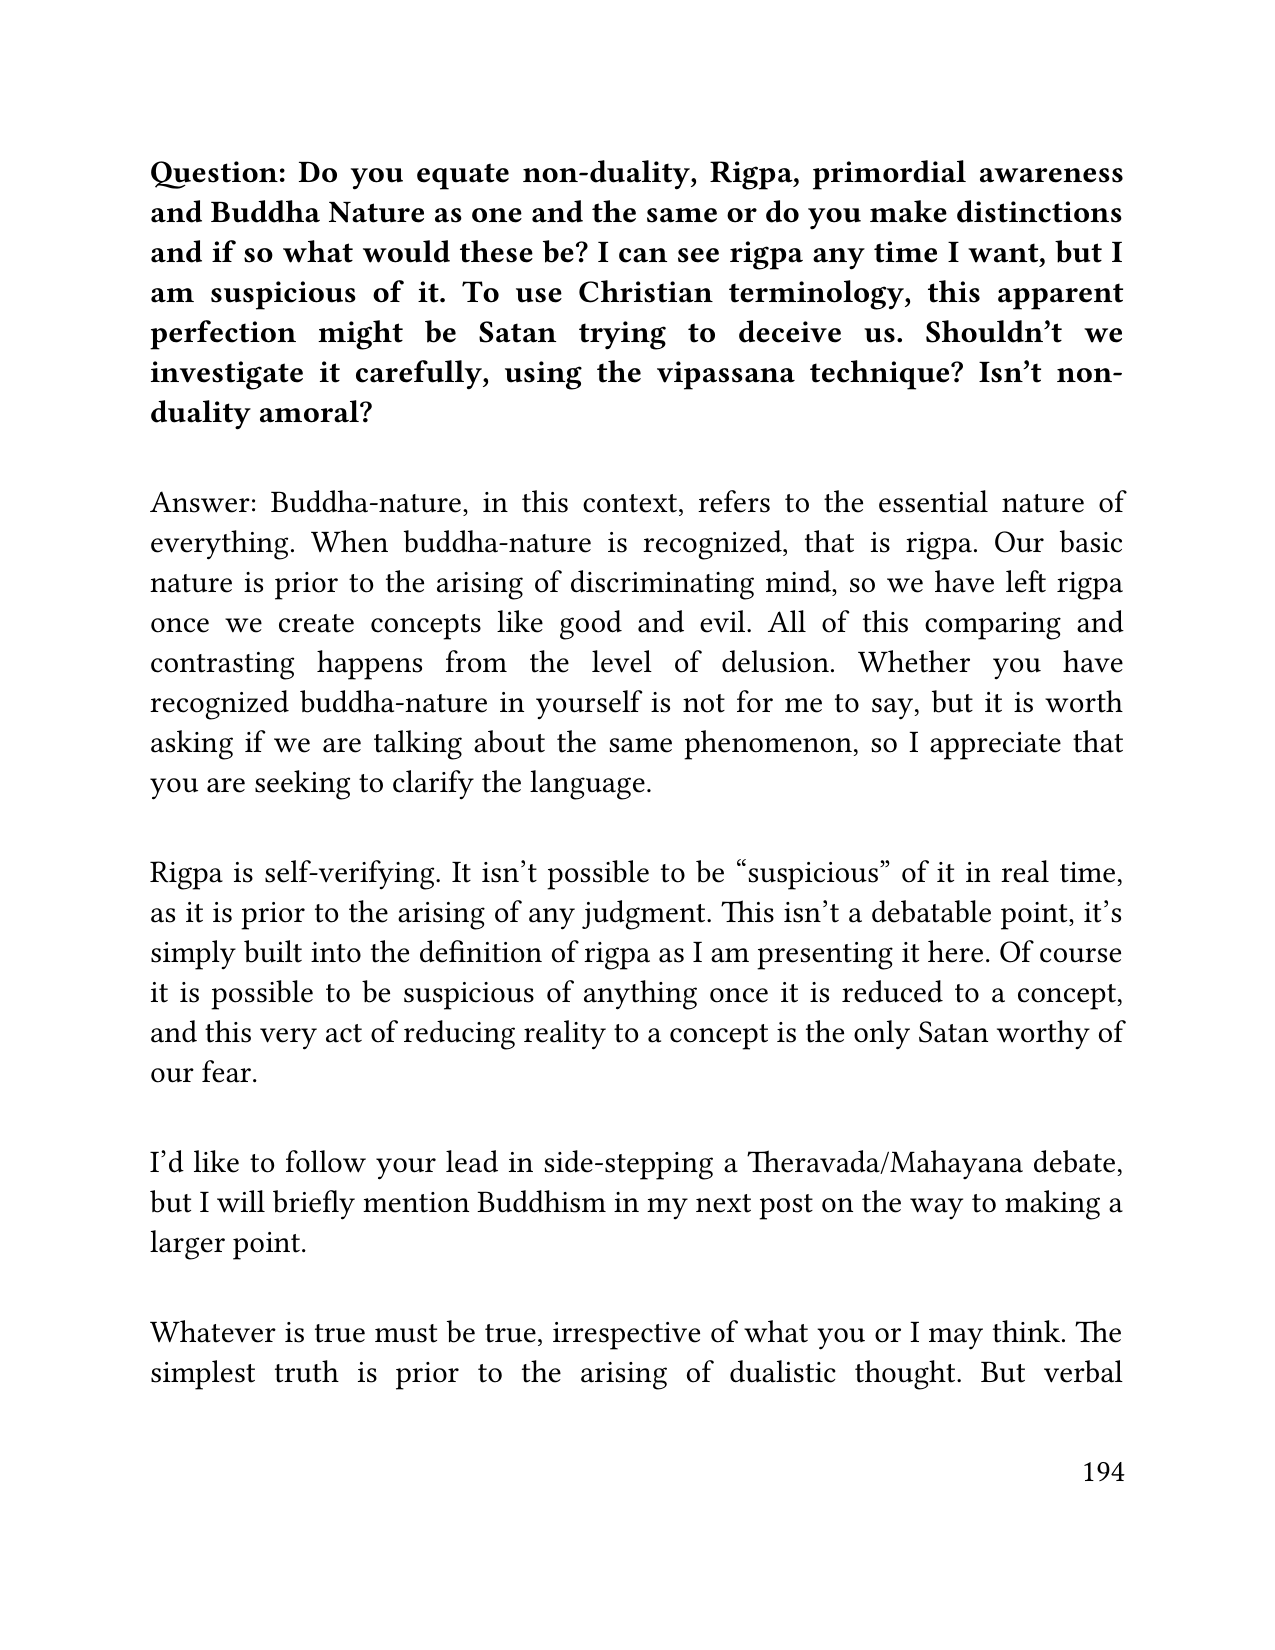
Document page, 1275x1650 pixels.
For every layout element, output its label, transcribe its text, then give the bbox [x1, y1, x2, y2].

text Whatever is true must be true, irrespective of what you or I may think. The simplest truth is prior to the arising of dualistic thought. But verbal [150, 1310, 1125, 1390]
text Answer: Buddha-nature, in this context, refers to the essential nature of everything. When buddha-nature is recognized, that is rigpa. Our basic nature is prior to the arising of discriminating mind, so we have left rigpa once we create concepts like good and evil. All of this comparing and contrasting happens from the level of delusion. Whether you have recognized buddha-nature in yourself is not for me to say, but it is worth asking if we are talking about the same phenomenon, so I appreciate that you are seeking to clarify the language. [150, 480, 1125, 800]
text I’d like to follow your lead in side-stepping a Theravada/Mahayana debate, but I will briefly mention Buddhism in my next post on the way to making a larger point. [150, 1140, 1125, 1260]
text Question: Do you equate non-duality, Rigpa, primordial awareness and Buddha Nature as one and the same or do you make distinctions and if so what would these be? I can see rigpa any time I want, but I am suspicious of it. To use Christian terminology, this apparent perfection might be Satan trying to deceive us. Shouldn’t we investigate it carefully, using the vipassana technique? Isn’t non-duality amoral? [150, 150, 1125, 430]
text Rigpa is self-verifying. It isn’t possible to be “suspicious” of it in real time, as it is prior to the arising of any judgment. This isn’t a debatable point, it’s simply built into the definition of rigpa as I am presenting it here. Of course it is possible to be suspicious of anything once it is reduced to a concept, and this very act of reducing reality to a concept is the only Satan worthy of our fear. [150, 850, 1125, 1090]
